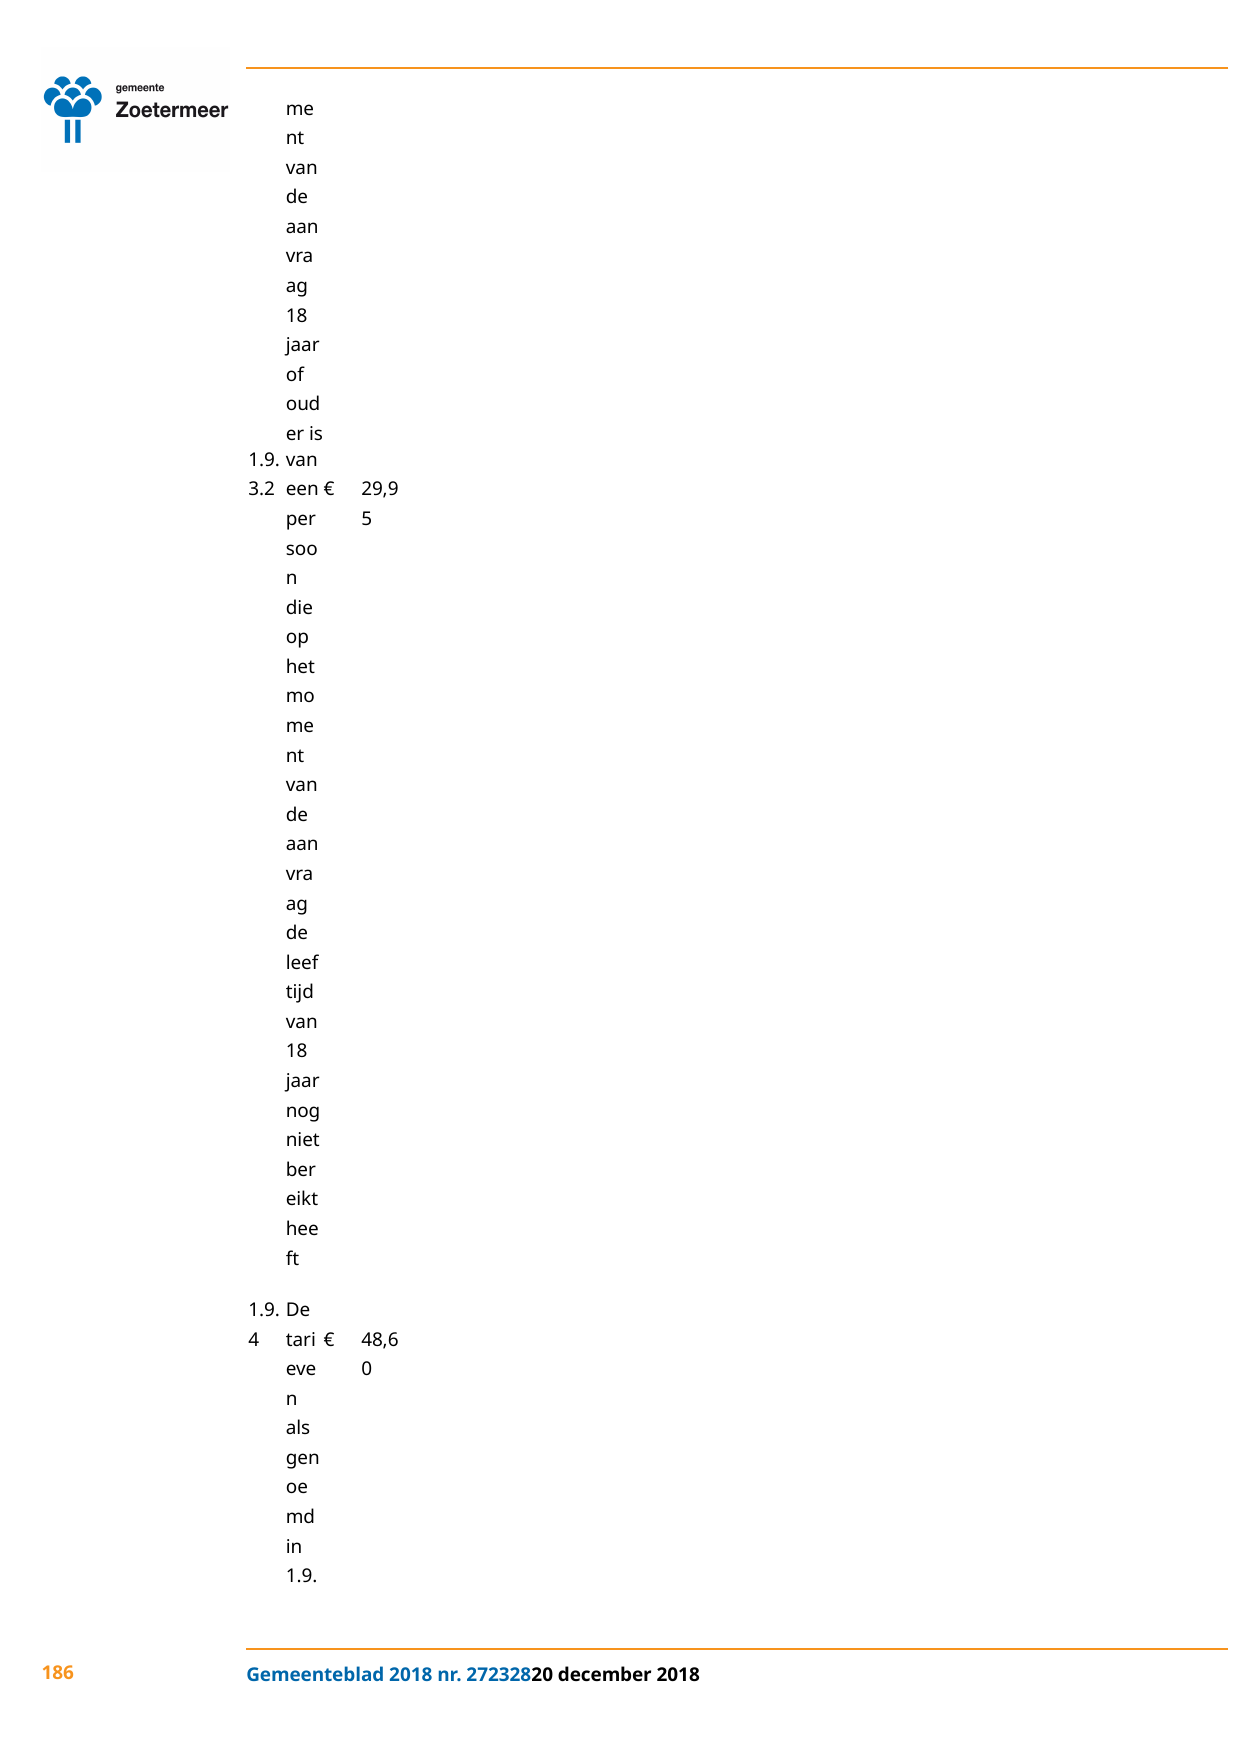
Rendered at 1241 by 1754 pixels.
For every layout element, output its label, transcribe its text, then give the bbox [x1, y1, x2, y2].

table_cell 1.9.4 [248, 1296, 286, 1588]
table_cell [286, 1270, 323, 1296]
picture [41, 47, 231, 172]
table_cell [248, 1270, 286, 1296]
table_cell van een persoon die op het moment van de aanvraag de leeftijd van 18 jaar nog niet bereikt heeft [286, 446, 323, 1270]
table_cell [361, 1270, 398, 1296]
table_cell 29,95 [361, 446, 398, 1270]
table_cell 48,60 [361, 1296, 398, 1588]
table_cell [361, 95, 398, 446]
table_cell ment van de aanvraag 18 jaar of ouder is [286, 95, 323, 446]
table_cell [248, 95, 286, 446]
table_cell 1.9.3.2 [248, 446, 286, 1270]
table_cell De tarieven als genoemd in 1.9. [286, 1296, 323, 1588]
table_cell € [323, 446, 361, 1270]
table_cell € [323, 1296, 361, 1588]
table_cell [323, 95, 361, 446]
table_cell [323, 1270, 361, 1296]
